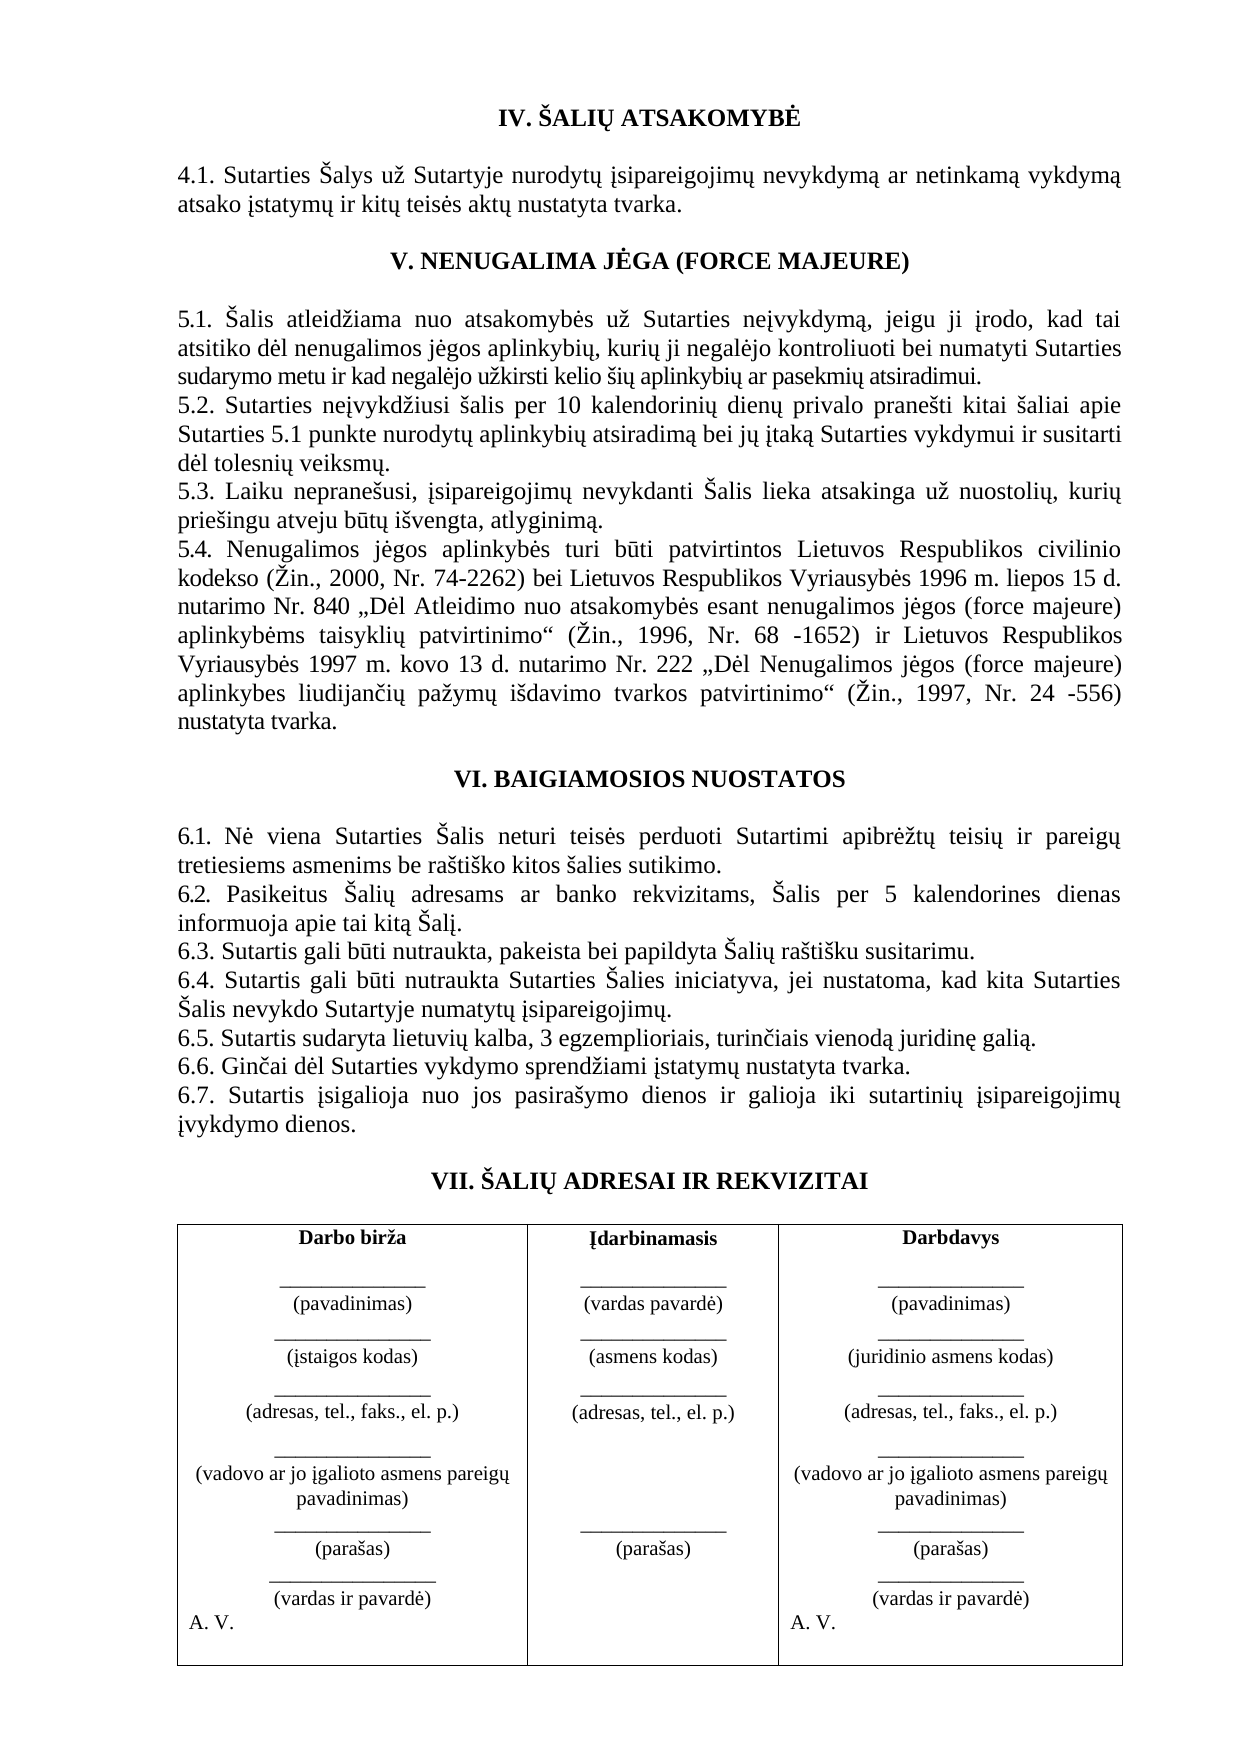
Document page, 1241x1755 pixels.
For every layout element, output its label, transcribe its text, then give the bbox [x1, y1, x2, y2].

text VII. ŠALIŲ ADRESAI IR REKVIZITAI [177, 1166, 1122, 1195]
table_cell ______________ (juridinio asmens kodas) [779, 1318, 1122, 1374]
table_cell ______________ (adresas, tel., el. p.) [528, 1374, 778, 1435]
table_cell _______________ (vadovo ar jo įgalioto asmens pareigų pavadinimas) [178, 1435, 527, 1510]
table_cell _______________ (adresas, tel., faks., el. p.) [178, 1374, 527, 1435]
table_cell ______________ (pavadinimas) [779, 1265, 1122, 1318]
text 5.3. Laiku nepranešusi, įsipareigojimų nevykdanti Šalis lieka atsakinga už nuostolių, kurių priešingu atveju būtų išvengta, atlyginimą. [177, 476, 1122, 534]
table_header Darbo birža [178, 1225, 527, 1264]
text 6.6. Ginčai dėl Sutarties vykdymo sprendžiami įstatymų nustatyta tvarka. [177, 1051, 1122, 1080]
text 6.7. Sutartis įsigalioja nuo jos pasirašymo dienos ir galioja iki sutartinių įsipareigojimų įvykdymo dienos. [177, 1080, 1122, 1138]
table_cell [528, 1435, 778, 1510]
text 6.4. Sutartis gali būti nutraukta Sutarties Šalies iniciatyva, jei nustatoma, kad kita Sutarties Šalis nevykdo Sutartyje numatytų įsipareigojimų. [177, 965, 1122, 1023]
table_cell ______________ (adresas, tel., faks., el. p.) [779, 1374, 1122, 1435]
table_cell _______________ (įstaigos kodas) [178, 1318, 527, 1374]
text VI. BAIGIAMOSIOS NUOSTATOS [177, 764, 1122, 793]
text 6.5. Sutartis sudaryta lietuvių kalba, 3 egzemplioriais, turinčiais vienodą juridinę galią. [177, 1023, 1122, 1051]
text 4.1. Sutarties Šalys už Sutartyje nurodytų įsipareigojimų nevykdymą ar netinkamą vykdymą atsako įstatymų ir kitų teisės aktų nustatyta tvarka. [177, 160, 1122, 218]
table_cell ______________ (parašas) [528, 1510, 778, 1664]
text 5.4. Nenugalimos jėgos aplinkybės turi būti patvirtintos Lietuvos Respublikos civilinio kodekso (Žin., 2000, Nr. 74-2262) bei Lietuvos Respublikos Vyriausybės 1996 m. liepos 15 d. nutarimo Nr. 840 „Dėl Atleidimo nuo atsakomybės esant nenugalimos jėgos (force majeure) aplinkybėms taisyklių patvirtinimo“ (Žin., 1996, Nr. 68 -1652) ir Lietuvos Respublikos Vyriausybės 1997 m. kovo 13 d. nutarimo Nr. 222 „Dėl Nenugalimos jėgos (force majeure) aplinkybes liudijančių pažymų išdavimo tvarkos patvirtinimo“ (Žin., 1997, Nr. 24 -556) nustatyta tvarka. [177, 534, 1122, 735]
table_cell ______________ (vardas pavardė) [528, 1265, 778, 1318]
table_cell _______________ (parašas) ________________ (vardas ir pavardė) A. V. [178, 1510, 527, 1664]
table_header Įdarbinamasis [528, 1225, 778, 1264]
table_cell ______________ (vadovo ar jo įgalioto asmens pareigų pavadinimas) [779, 1435, 1122, 1510]
text 5.2. Sutarties neįvykdžiusi šalis per 10 kalendorinių dienų privalo pranešti kitai šaliai apie Sutarties 5.1 punkte nurodytų aplinkybių atsiradimą bei jų įtaką Sutarties vykdymui ir susitarti dėl tolesnių veiksmų. [177, 390, 1122, 476]
text 6.3. Sutartis gali būti nutraukta, pakeista bei papildyta Šalių raštišku susitarimu. [177, 936, 1122, 965]
table_cell ______________ (asmens kodas) [528, 1318, 778, 1374]
table_cell ______________ (pavadinimas) [178, 1265, 527, 1318]
text V. NENUGALIMA JĖGA (FORCE MAJEURE) [177, 246, 1122, 275]
text 6.2. Pasikeitus Šalių adresams ar banko rekvizitams, Šalis per 5 kalendorines dienas informuoja apie tai kitą Šalį. [177, 879, 1122, 936]
text IV. ŠALIŲ ATSAKOMYBĖ [177, 103, 1122, 131]
table_cell ______________ (parašas) ______________ (vardas ir pavardė) A. V. [779, 1510, 1122, 1664]
table_header Darbdavys [779, 1225, 1122, 1264]
text 6.1. Nė viena Sutarties Šalis neturi teisės perduoti Sutartimi apibrėžtų teisių ir pareigų tretiesiems asmenims be raštiško kitos šalies sutikimo. [177, 821, 1122, 879]
text 5.1. Šalis atleidžiama nuo atsakomybės už Sutarties neįvykdymą, jeigu ji įrodo, kad tai atsitiko dėl nenugalimos jėgos aplinkybių, kurių ji negalėjo kontroliuoti bei numatyti Sutarties sudarymo metu ir kad negalėjo užkirsti kelio šių aplinkybių ar pasekmių atsiradimui. [177, 304, 1122, 390]
